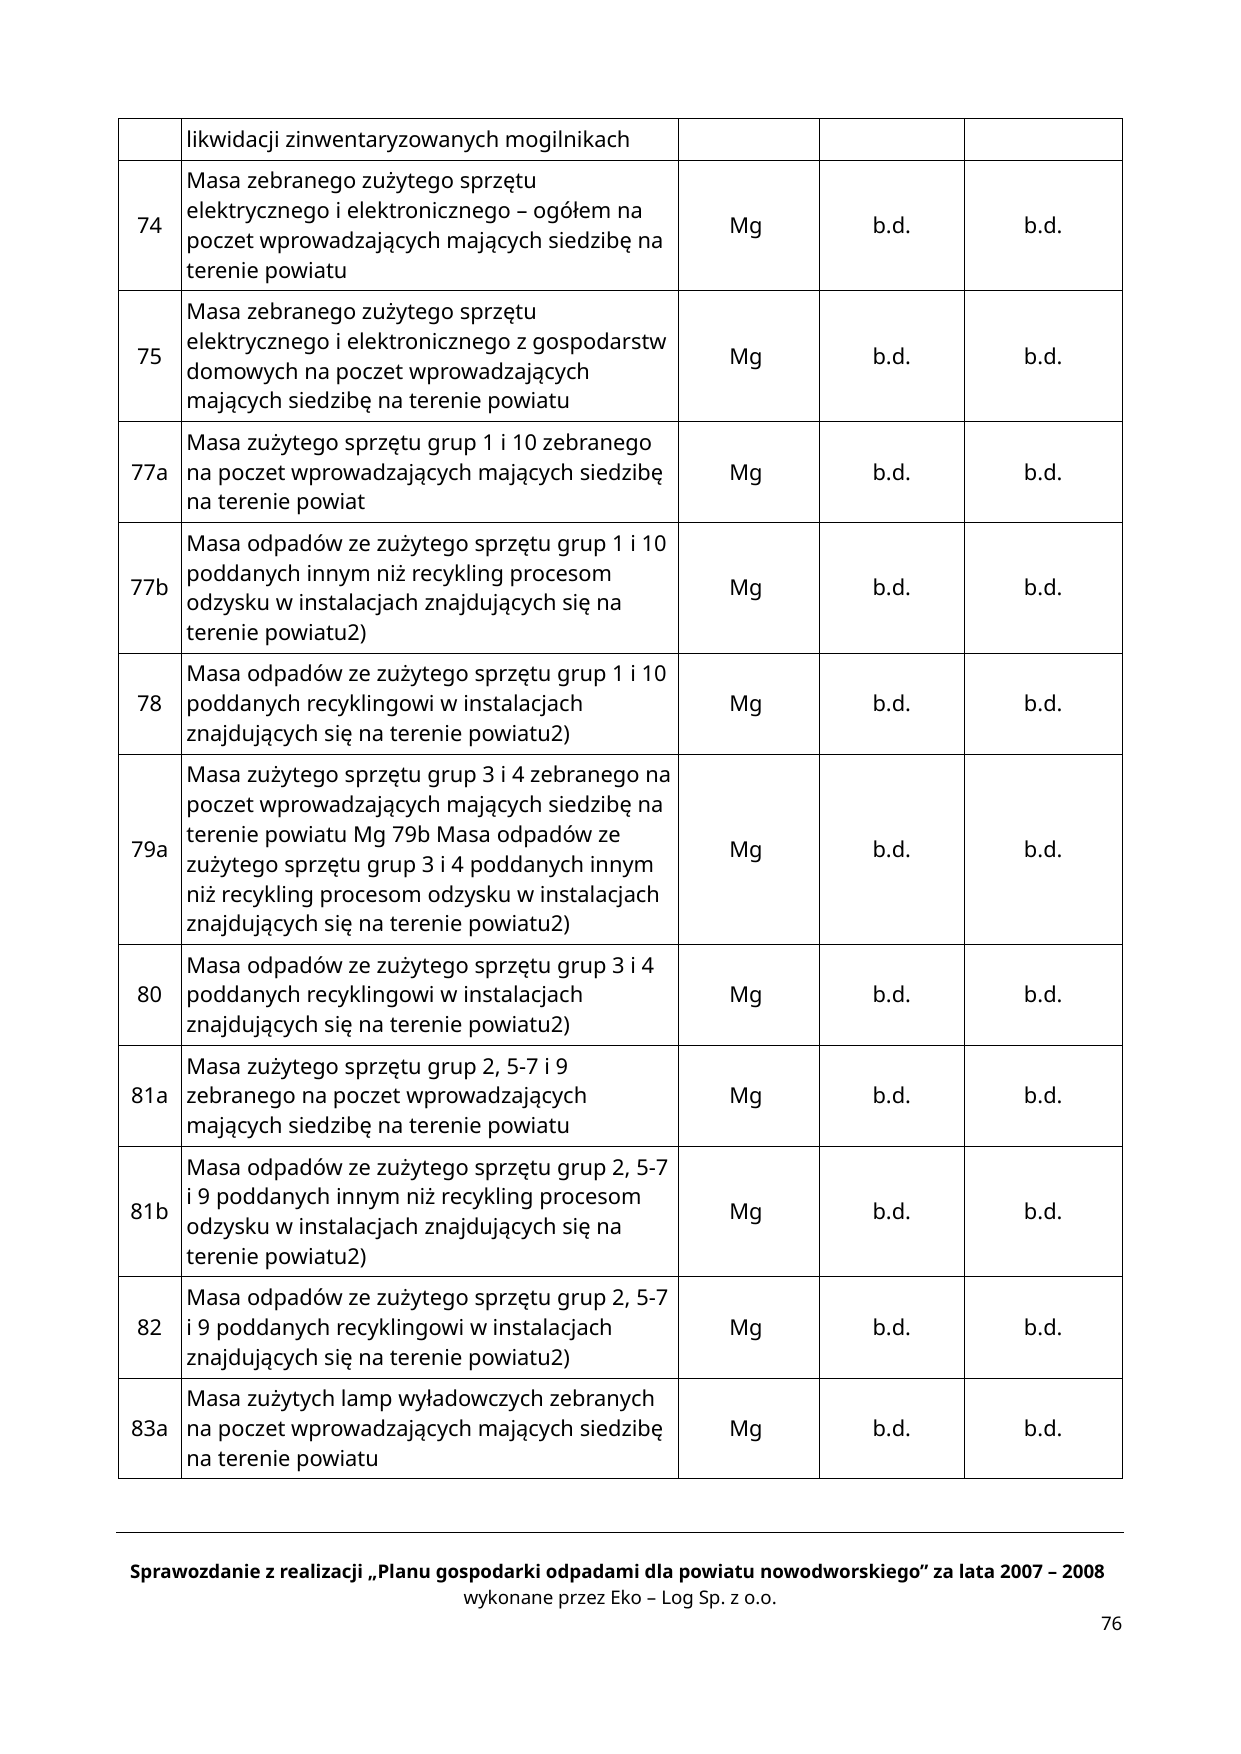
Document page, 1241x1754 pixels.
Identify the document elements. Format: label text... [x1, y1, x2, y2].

table_cell b.d. [965, 161, 1122, 290]
table_cell 78 [119, 654, 181, 753]
table_cell Masa odpadów ze zużytego sprzętu grup 1 i 10 poddanych innym niż recykling procesom odzysku w instalacjach znajdujących się na terenie powiatu2) [182, 523, 678, 653]
table_cell 82 [119, 1277, 181, 1377]
table_cell Mg [679, 945, 819, 1045]
table_cell b.d. [820, 523, 964, 653]
table_cell 75 [119, 291, 181, 421]
table_cell Masa zużytego sprzętu grup 3 i 4 zebranego na poczet wprowadzających mających siedzibę na terenie powiatu Mg 79b Masa odpadów ze zużytego sprzętu grup 3 i 4 poddanych innym niż recykling procesom odzysku w instalacjach znajdujących się na terenie powiatu2) [182, 755, 678, 944]
table_cell b.d. [965, 1277, 1122, 1377]
table_cell 74 [119, 161, 181, 290]
table_cell b.d. [965, 422, 1122, 522]
table_cell Masa zużytych lamp wyładowczych zebranych na poczet wprowadzających mających siedzibę na terenie powiatu [182, 1379, 678, 1478]
table_cell Masa odpadów ze zużytego sprzętu grup 3 i 4 poddanych recyklingowi w instalacjach znajdujących się na terenie powiatu2) [182, 945, 678, 1045]
table_cell Mg [679, 1379, 819, 1478]
table_cell 79a [119, 755, 181, 944]
table_cell Masa zużytego sprzętu grup 2, 5-7 i 9 zebranego na poczet wprowadzających mających siedzibę na terenie powiatu [182, 1046, 678, 1146]
table_cell b.d. [820, 945, 964, 1045]
table_cell 77b [119, 523, 181, 653]
table_cell b.d. [965, 654, 1122, 753]
table_cell Mg [679, 422, 819, 522]
table_cell b.d. [820, 1147, 964, 1276]
table_cell Mg [679, 291, 819, 421]
table_cell b.d. [820, 422, 964, 522]
table_cell 83a [119, 1379, 181, 1478]
table_cell [679, 119, 819, 159]
table_cell b.d. [965, 1147, 1122, 1276]
table_cell b.d. [820, 161, 964, 290]
table_cell b.d. [820, 1277, 964, 1377]
table_cell 81a [119, 1046, 181, 1146]
table_cell 80 [119, 945, 181, 1045]
table_cell Masa odpadów ze zużytego sprzętu grup 1 i 10 poddanych recyklingowi w instalacjach znajdujących się na terenie powiatu2) [182, 654, 678, 753]
table_cell [820, 119, 964, 159]
table_cell Masa odpadów ze zużytego sprzętu grup 2, 5-7 i 9 poddanych recyklingowi w instalacjach znajdujących się na terenie powiatu2) [182, 1277, 678, 1377]
table_cell b.d. [820, 654, 964, 753]
table_cell b.d. [965, 945, 1122, 1045]
table_cell Mg [679, 1277, 819, 1377]
table_cell b.d. [965, 1046, 1122, 1146]
table_cell Masa odpadów ze zużytego sprzętu grup 2, 5-7 i 9 poddanych innym niż recykling procesom odzysku w instalacjach znajdujących się na terenie powiatu2) [182, 1147, 678, 1276]
table_cell Mg [679, 654, 819, 753]
table_cell [965, 119, 1122, 159]
table_cell b.d. [965, 291, 1122, 421]
table_cell Masa zebranego zużytego sprzętu elektrycznego i elektronicznego – ogółem na poczet wprowadzających mających siedzibę na terenie powiatu [182, 161, 678, 290]
table_cell Masa zebranego zużytego sprzętu elektrycznego i elektronicznego z gospodarstw domowych na poczet wprowadzających mających siedzibę na terenie powiatu [182, 291, 678, 421]
table_cell Mg [679, 161, 819, 290]
table_cell Masa zużytego sprzętu grup 1 i 10 zebranego na poczet wprowadzających mających siedzibę na terenie powiat [182, 422, 678, 522]
table_cell b.d. [820, 291, 964, 421]
table_cell b.d. [820, 1046, 964, 1146]
table_cell [119, 119, 181, 159]
table_cell b.d. [965, 755, 1122, 944]
table_cell 77a [119, 422, 181, 522]
table_cell Mg [679, 755, 819, 944]
table_cell b.d. [820, 755, 964, 944]
table_cell 81b [119, 1147, 181, 1276]
table_cell b.d. [965, 523, 1122, 653]
table_cell Mg [679, 1147, 819, 1276]
table_cell likwidacji zinwentaryzowanych mogilnikach [182, 119, 678, 159]
table_cell Mg [679, 523, 819, 653]
table_cell Mg [679, 1046, 819, 1146]
table_cell b.d. [965, 1379, 1122, 1478]
table_cell b.d. [820, 1379, 964, 1478]
